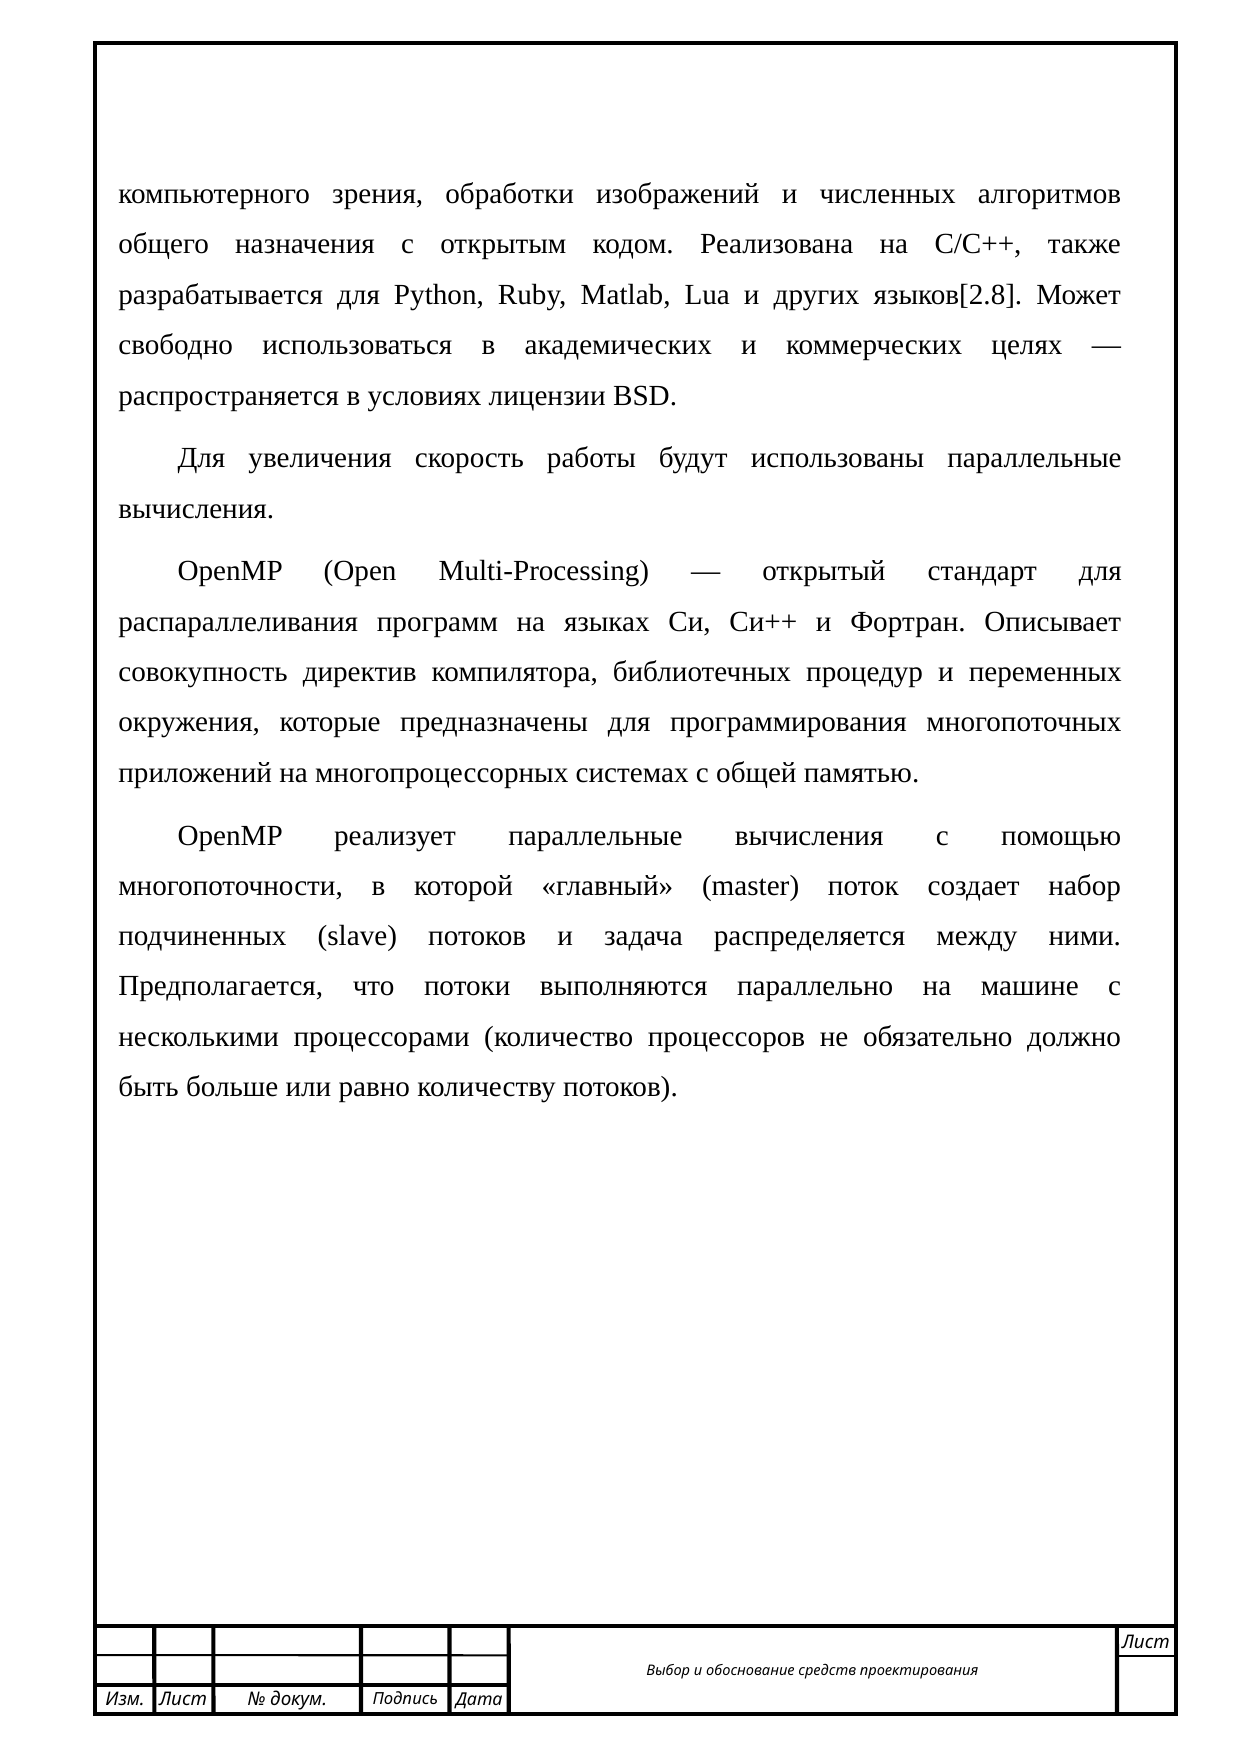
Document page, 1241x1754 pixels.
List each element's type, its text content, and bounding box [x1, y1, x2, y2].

text Для увеличения скорость работы будут использованы параллельные вычисления. [118, 440, 1122, 524]
text компьютерного зрения, обработки изображений и численных алгоритмов общего назначения с открытым кодом. Реализована на C/C++, также разрабатывается для Python, Ruby, Matlab, Lua и других языков[2.8]. Может свободно использоваться в академических и коммерческих целях — распространяется в условиях лицензии BSD. [118, 176, 1122, 411]
text OpenMP (Open Multi-Processing) — открытый стандарт для распараллеливания программ на языках Си, Си++ и Фортран. Описывает совокупность директив компилятора, библиотечных процедур и переменных окружения, которые предназначены для программирования многопоточных приложений на многопроцессорных системах с общей памятью. [118, 553, 1122, 788]
text OpenMP реализует параллельные вычисления с помощью многопоточности, в которой «главный» (master) поток создает набор подчиненных (slave) потоков и задача распределяется между ними. Предполагается, что потоки выполняются параллельно на машине с несколькими процессорами (количество процессоров не обязательно должно быть больше или равно количеству потоков). [118, 818, 1122, 1103]
